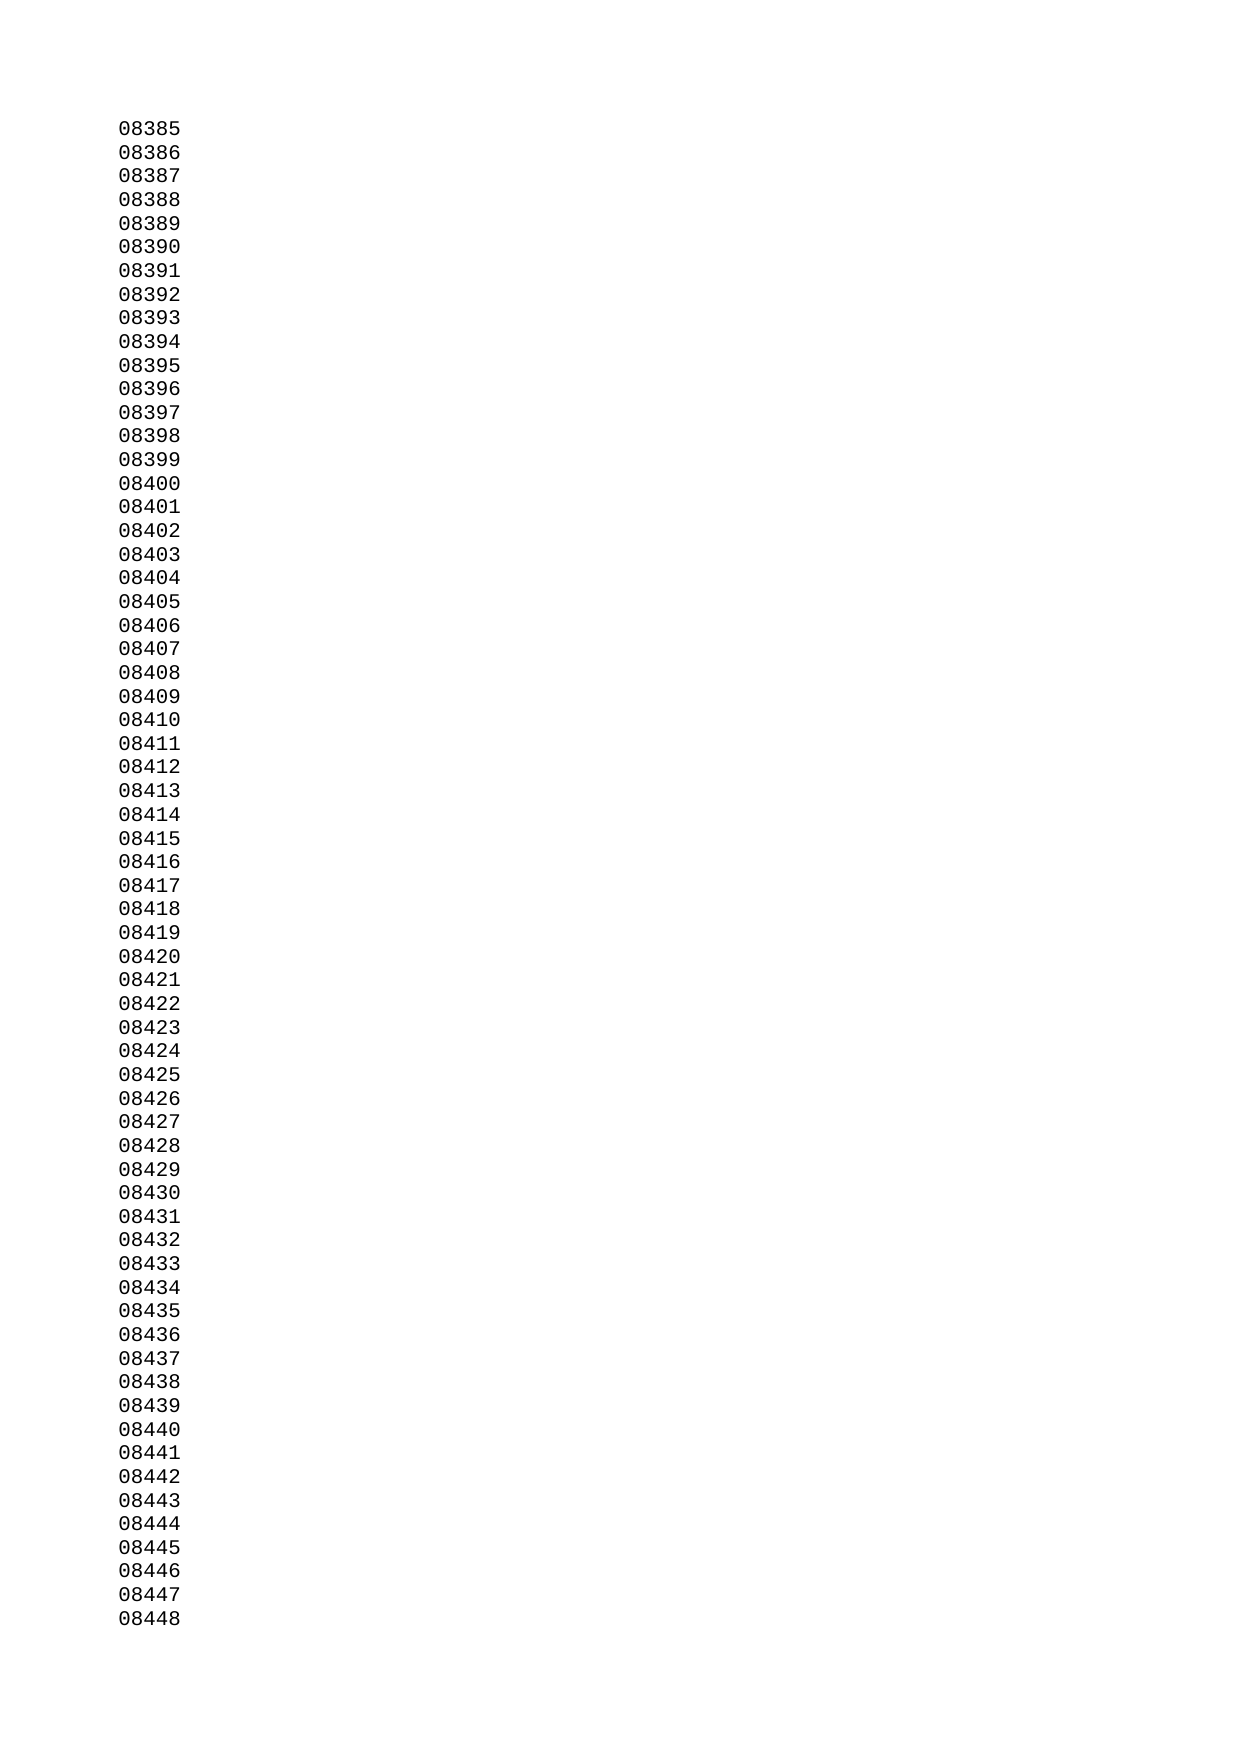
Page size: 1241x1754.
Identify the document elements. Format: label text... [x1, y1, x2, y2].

text 08447 [118, 1584, 1122, 1608]
text 08405 [118, 591, 1122, 615]
text 08429 [118, 1158, 1122, 1182]
text 08387 [118, 165, 1122, 189]
text 08397 [118, 402, 1122, 426]
text 08404 [118, 567, 1122, 591]
text 08408 [118, 662, 1122, 686]
text 08410 [118, 709, 1122, 733]
text 08391 [118, 260, 1122, 284]
text 08442 [118, 1466, 1122, 1489]
text 08438 [118, 1371, 1122, 1395]
text 08425 [118, 1064, 1122, 1088]
text 08444 [118, 1513, 1122, 1537]
text 08436 [118, 1324, 1122, 1348]
text 08413 [118, 780, 1122, 804]
text 08431 [118, 1206, 1122, 1229]
text 08419 [118, 922, 1122, 946]
text 08432 [118, 1229, 1122, 1253]
text 08399 [118, 449, 1122, 473]
text 08398 [118, 426, 1122, 449]
text 08433 [118, 1253, 1122, 1277]
text 08386 [118, 142, 1122, 165]
text 08409 [118, 686, 1122, 709]
text 08394 [118, 331, 1122, 354]
text 08448 [118, 1608, 1122, 1631]
text 08426 [118, 1088, 1122, 1111]
text 08412 [118, 757, 1122, 780]
text 08401 [118, 496, 1122, 520]
text 08402 [118, 520, 1122, 544]
text 08388 [118, 189, 1122, 213]
text 08427 [118, 1111, 1122, 1135]
text 08430 [118, 1182, 1122, 1206]
text 08422 [118, 993, 1122, 1017]
text 08437 [118, 1348, 1122, 1371]
text 08418 [118, 898, 1122, 922]
text 08417 [118, 875, 1122, 898]
text 08424 [118, 1040, 1122, 1064]
text 08421 [118, 969, 1122, 993]
text 08441 [118, 1442, 1122, 1466]
text 08420 [118, 946, 1122, 969]
text 08407 [118, 638, 1122, 662]
text 08416 [118, 851, 1122, 875]
text 08440 [118, 1419, 1122, 1442]
text 08403 [118, 544, 1122, 567]
text 08428 [118, 1135, 1122, 1158]
text 08395 [118, 354, 1122, 378]
text 08423 [118, 1017, 1122, 1040]
text 08396 [118, 378, 1122, 402]
text 08443 [118, 1489, 1122, 1513]
text 08406 [118, 615, 1122, 638]
text 08393 [118, 307, 1122, 331]
text 08390 [118, 236, 1122, 260]
text 08400 [118, 473, 1122, 496]
text 08385 [118, 118, 1122, 142]
text 08439 [118, 1395, 1122, 1419]
text 08446 [118, 1561, 1122, 1584]
text 08434 [118, 1277, 1122, 1300]
text 08435 [118, 1300, 1122, 1324]
text 08389 [118, 213, 1122, 236]
text 08414 [118, 804, 1122, 827]
text 08411 [118, 733, 1122, 757]
text 08392 [118, 284, 1122, 307]
text 08415 [118, 827, 1122, 851]
text 08445 [118, 1537, 1122, 1561]
